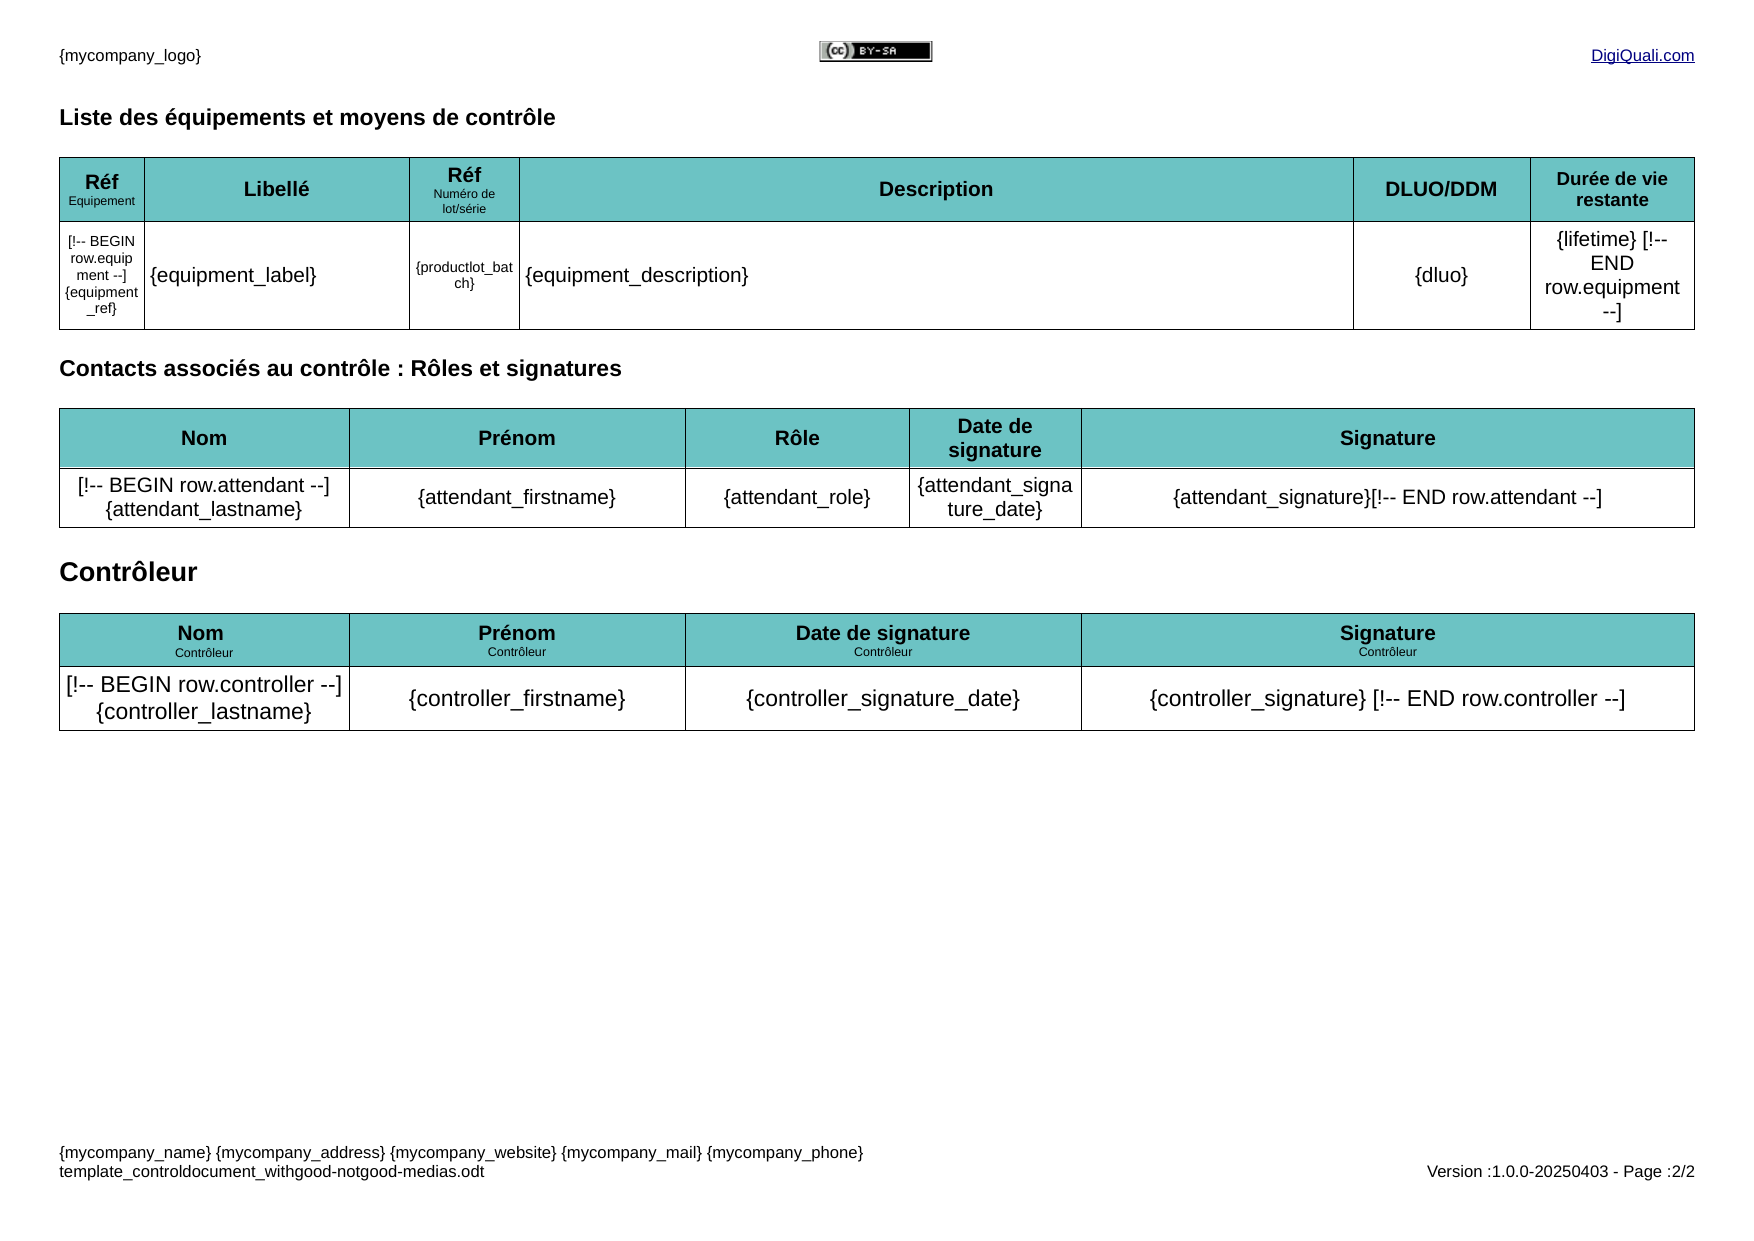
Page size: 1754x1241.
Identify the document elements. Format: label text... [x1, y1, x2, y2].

text Contrôleur [59, 556, 1695, 587]
text Liste des équipements et moyens de contrôle [59, 104, 1695, 131]
table_header Nom [60, 409, 349, 467]
table_cell [!-- BEGIN row.attendant --] {attendant_lastname} [60, 469, 349, 527]
table_cell {controller_firstname} [350, 667, 685, 730]
table_header Prénom Contrôleur [350, 614, 685, 666]
table_cell [!-- BEGIN row.equipment --] {equipment_ref} [60, 222, 144, 329]
table_header Réf Numéro de lot/série [410, 158, 519, 221]
table_cell {controller_signature_date} [686, 667, 1081, 730]
table_header Libellé [145, 158, 409, 221]
table_header Durée de vie restante [1531, 158, 1694, 221]
table_cell {lifetime} [!-- END row.equipment --] [1531, 222, 1694, 329]
table_cell {equipment_description} [520, 222, 1353, 329]
table_header Signature Contrôleur [1082, 614, 1694, 666]
table_header Rôle [686, 409, 909, 467]
table_header Signature [1082, 409, 1694, 467]
table_cell {equipment_label} [145, 222, 409, 329]
table_cell {attendant_role} [686, 469, 909, 527]
table_header Description [520, 158, 1353, 221]
table_header Réf Equipement [60, 158, 144, 221]
table_cell {controller_signature} [!-- END row.controller --] [1082, 667, 1694, 730]
table_header Date de signature [910, 409, 1081, 467]
table_header Prénom [350, 409, 685, 467]
table_header Date de signature Contrôleur [686, 614, 1081, 666]
table_cell {attendant_signature_date} [910, 469, 1081, 527]
table_cell {attendant_signature}[!-- END row.attendant --] [1082, 469, 1694, 527]
table_header DLUO/DDM [1354, 158, 1530, 221]
table_header Nom Contrôleur [60, 614, 349, 666]
table_cell {attendant_firstname} [350, 469, 685, 527]
text Contacts associés au contrôle : Rôles et signatures [59, 355, 1695, 382]
table_cell {dluo} [1354, 222, 1530, 329]
picture [819, 41, 933, 62]
table_cell [!-- BEGIN row.controller --] {controller_lastname} [60, 667, 349, 730]
table_cell {productlot_batch} [410, 222, 519, 329]
